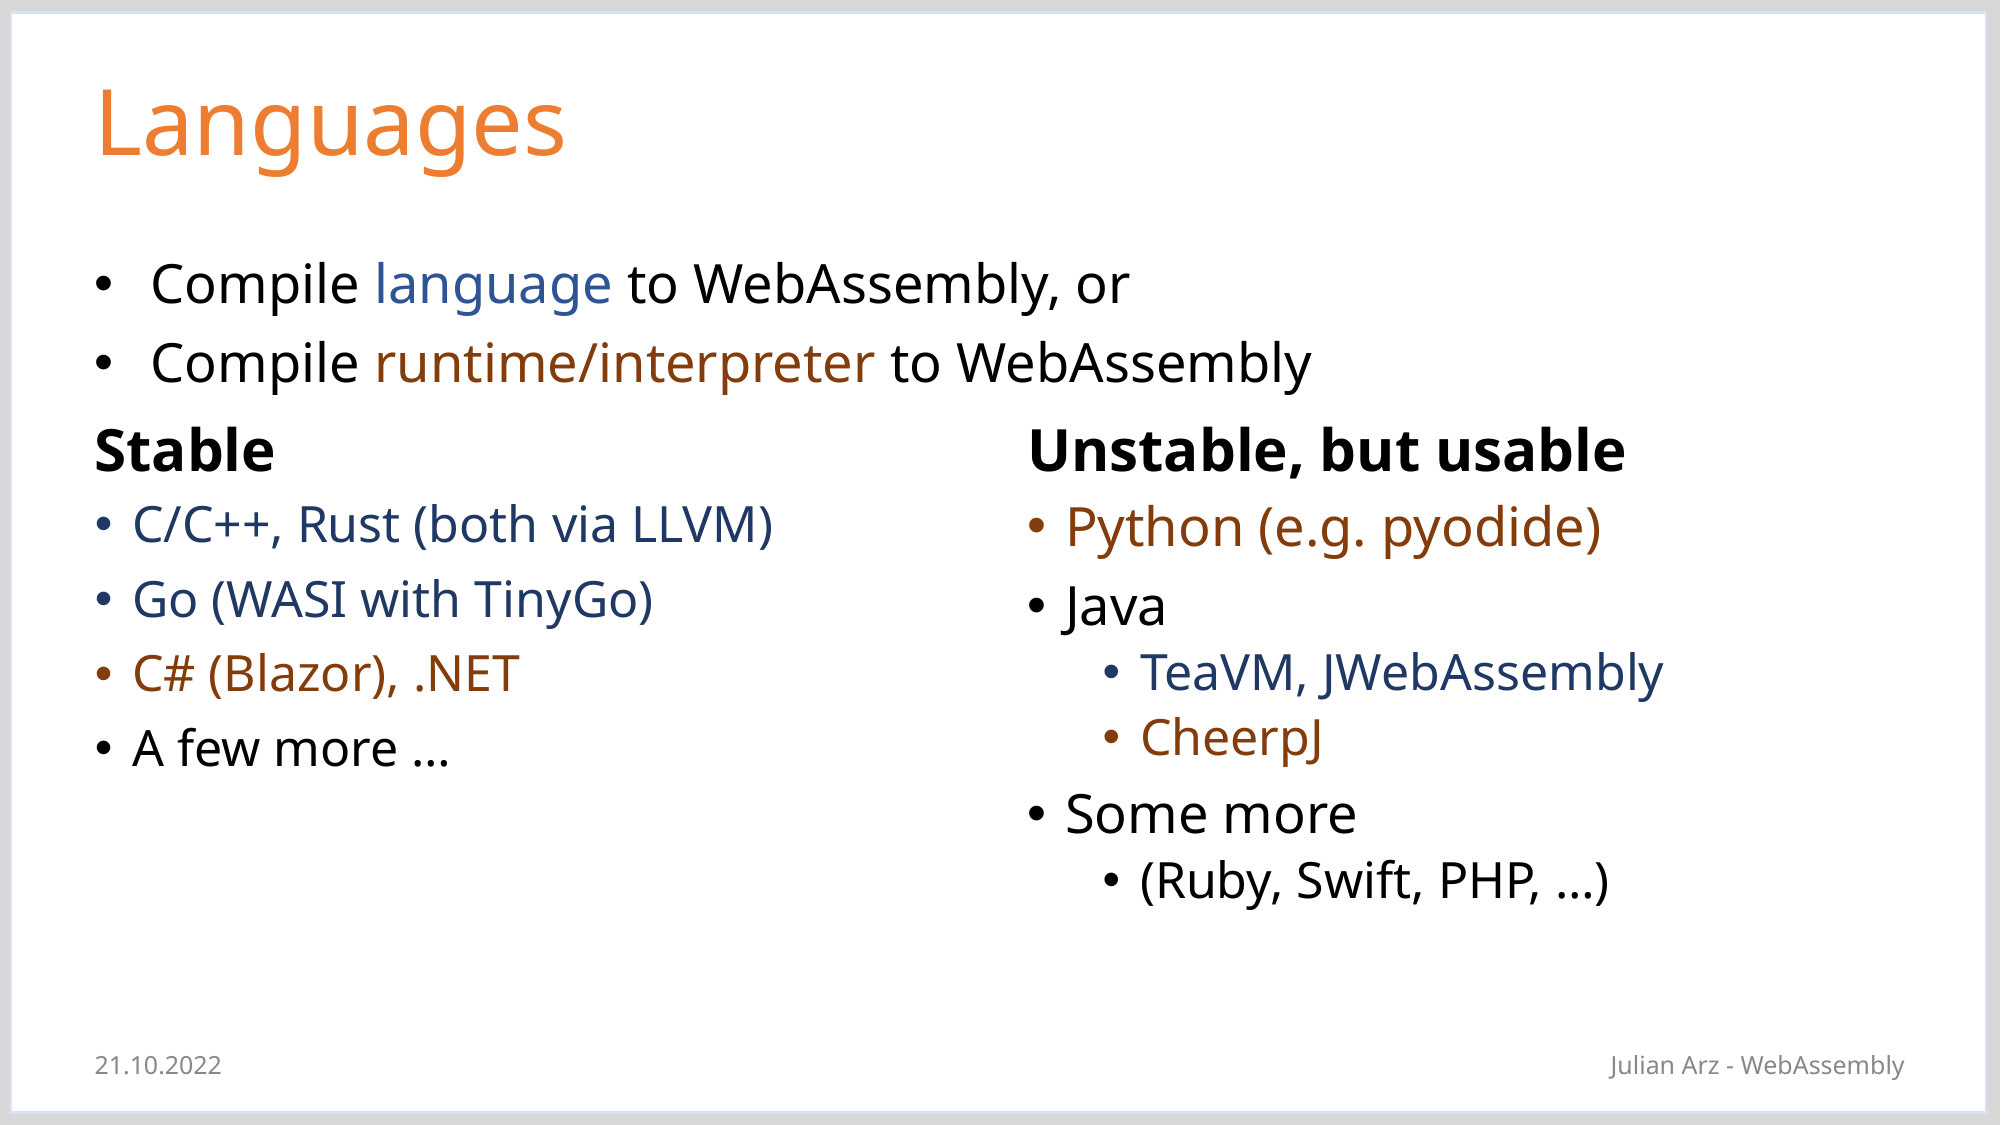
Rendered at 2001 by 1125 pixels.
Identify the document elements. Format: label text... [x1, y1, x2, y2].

footer Julian Arz - WebAssembly [546, 1035, 1921, 1096]
list C/C++, Rust (both via LLVM) Go (WASI with TinyGo) C# (Blazor), .NET A few more … [79, 491, 984, 1033]
list Stable [79, 402, 984, 491]
slide_number 21.10.2022 [79, 1035, 530, 1096]
list Python (e.g. pyodide) Java TeaVM, JWebAssembly CheerpJ Some more (Ruby, Swift, PHP, …) [1012, 491, 1863, 1033]
title Languages [79, 59, 1863, 191]
text_box Compile language to WebAssembly, or Compile runtime/interpreter to WebAssembly [79, 223, 1921, 402]
list Unstable, but usable [1012, 402, 1863, 491]
